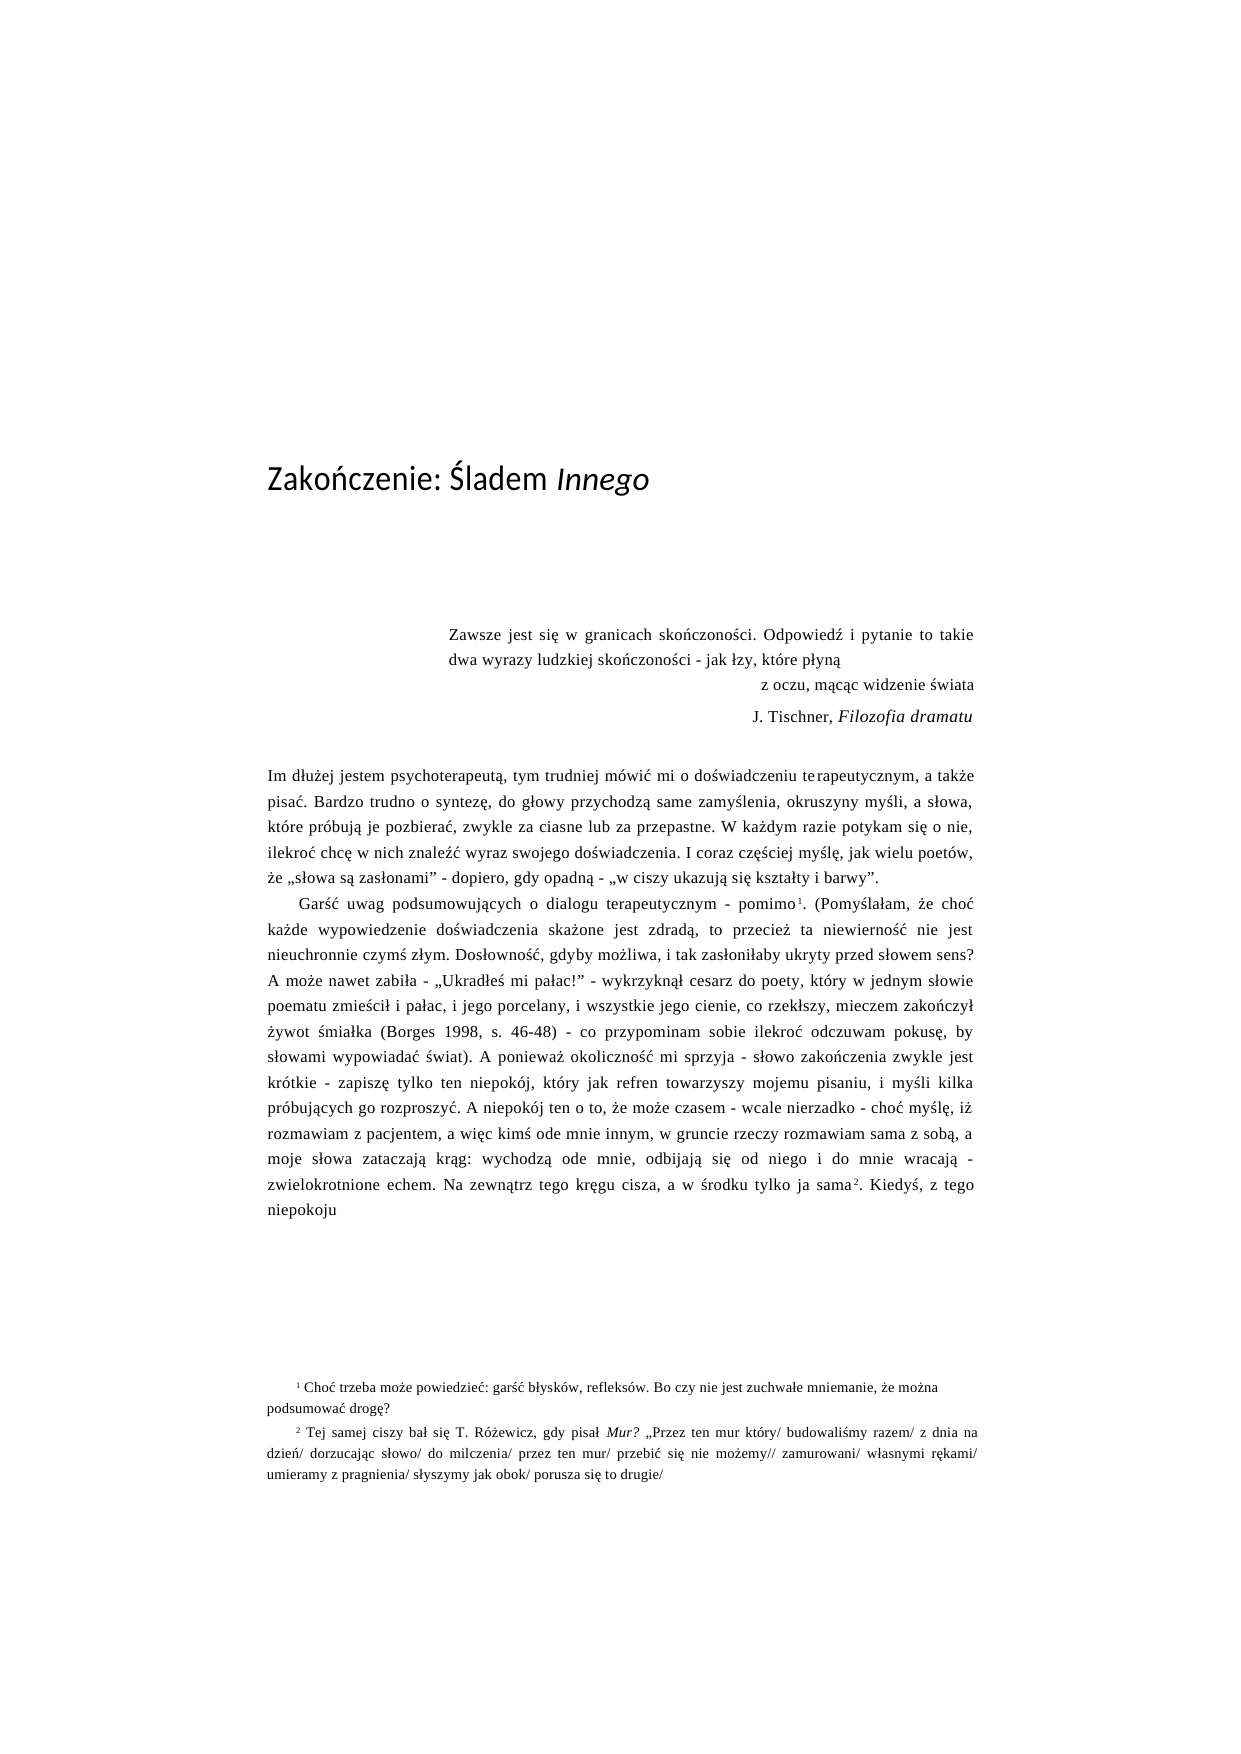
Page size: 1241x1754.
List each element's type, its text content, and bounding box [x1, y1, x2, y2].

text Zawsze jest się w granicach skończoności. Odpowiedź i pytanie to takie dwa wyrazy ludzkiej skończoności - jak łzy, które płyną [449, 621, 974, 671]
text 2 Tej samej ciszy bał się T. Różewicz, gdy pisał Mur? „Przez ten mur który/ budowaliśmy razem/ z dnia na dzień/ dorzucając słowo/ do milczenia/ przez ten mur/ przebić się nie możemy// zamurowani/ własnymi rękami/ umieramy z pragnienia/ słyszymy jak obok/ porusza się to drugie/ [267, 1421, 979, 1484]
text J. Tischner, Filozofia dramatu [265, 708, 974, 726]
text 1 Choć trzeba może powiedzieć: garść błysków, refleksów. Bo czy nie jest zuchwałe mniemanie, że można podsumować drogę? [267, 1375, 977, 1417]
text Garść uwag podsumowujących o dialogu terapeutycznym - pomimo1. (Po­myślałam, że choć każde wypowiedzenie doświadczenia skażone jest zdradą, to przecież ta niewierność nie jest nieuchronnie czymś złym. Dosłowność, gdy­by możliwa, i tak zasłoniłaby ukryty przed słowem sens? A może nawet zabiła - „Ukradłeś mi pałac!” - wykrzyknął cesarz do poety, który w jednym słowie poematu zmieścił i pałac, i jego porcelany, i wszystkie jego cienie, co rzekłszy, mieczem zakończył żywot śmiałka (Borges 1998, s. 46-48) - co przypominam sobie ilekroć odczuwam pokusę, by słowami wypowiadać świat). A ponieważ okoliczność mi sprzyja - słowo zakończenia zwykle jest krótkie - zapiszę tylko ten niepokój, który jak refren towarzyszy mojemu pisaniu, i myśli kilka próbu­jących go rozproszyć. A niepokój ten o to, że może czasem - wcale nierzadko - choć myślę, iż rozmawiam z pacjentem, a więc kimś ode mnie innym, w gruncie rzeczy rozmawiam sama z sobą, a moje słowa zataczają krąg: wychodzą ode mnie, odbijają się od niego i do mnie wracają - zwielokrotnione echem. Na zewnątrz tego kręgu cisza, a w środku tylko ja sama2. Kiedyś, z tego niepokoju [267, 889, 974, 1221]
text z oczu, mącąc widzenie świata [265, 671, 974, 696]
subtitle Zakończenie: Śladem Innego [267, 462, 976, 497]
text Im dłużej jestem psychoterapeutą, tym trudniej mówić mi o doświadczeniu te­rapeutycznym, a także pisać. Bardzo trudno o syntezę, do głowy przychodzą same zamyślenia, okruszyny myśli, a słowa, które próbują je pozbierać, zwykle za ciasne lub za przepastne. W każdym razie potykam się o nie, ilekroć chcę w nich znaleźć wyraz swojego doświadczenia. I coraz częściej myślę, jak wielu poetów, że „słowa są zasłonami” - dopiero, gdy opadną - „w ciszy ukazują się kształty i barwy”. [267, 761, 974, 889]
